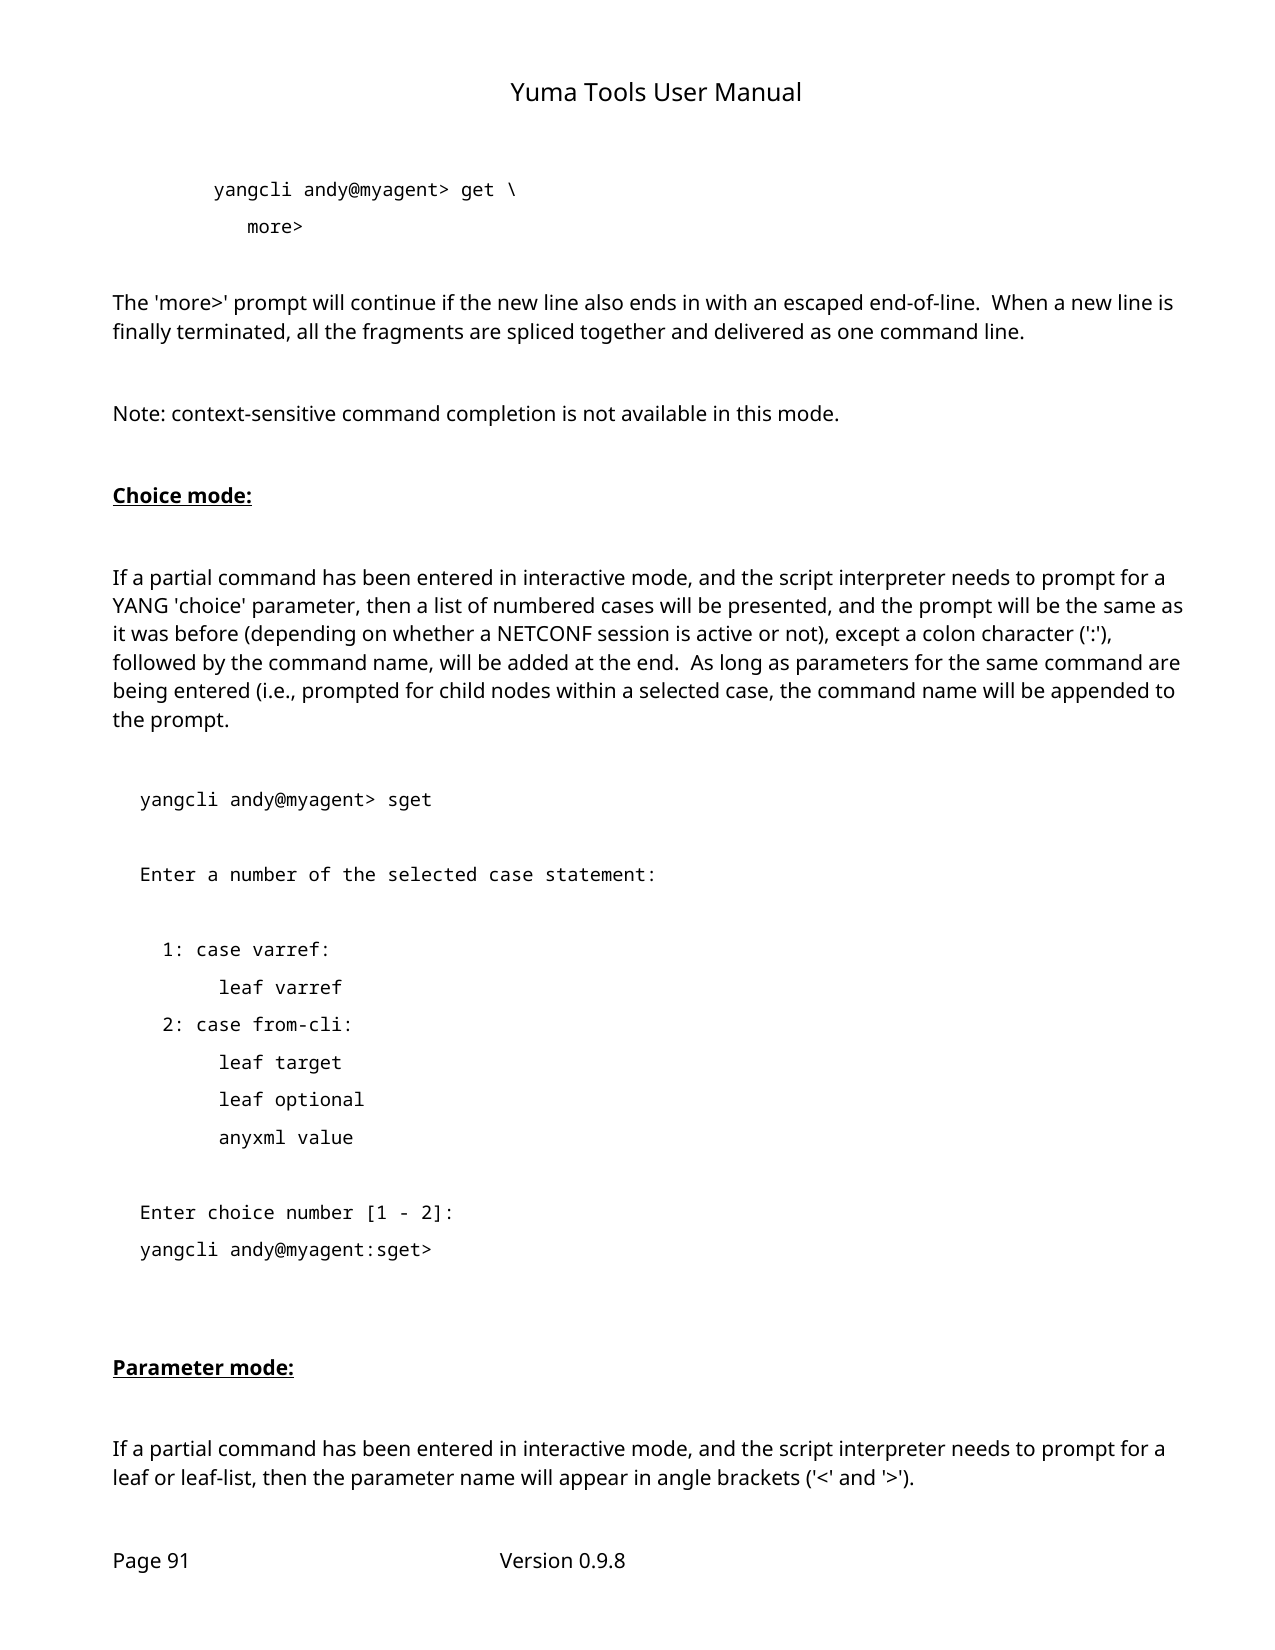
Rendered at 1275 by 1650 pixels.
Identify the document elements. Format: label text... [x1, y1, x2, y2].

text The 'more>' prompt will continue if the new line also ends in with an escaped end-of-line. When a new line is finally terminated, all the fragments are spliced together and delivered as one command line. [112, 288, 1200, 345]
text more> [139, 213, 1200, 239]
text Enter a number of the selected case statement: [139, 862, 1200, 887]
text 1: case varref: [139, 937, 1200, 962]
text Enter choice number [1 - 2]: [139, 1199, 1200, 1225]
text If a partial command has been entered in interactive mode, and the script interpreter needs to prompt for a YANG 'choice' parameter, then a list of numbered cases will be presented, and the prompt will be the same as it was before (depending on whether a NETCONF session is active or not), except a colon character (':'), followed by the command name, will be added at the end. As long as parameters for the same command are being entered (i.e., prompted for child nodes within a selected case, the command name will be appended to the prompt. [112, 563, 1200, 733]
text Note: context-sensitive command completion is not available in this mode. [112, 399, 1200, 427]
text anyxml value [139, 1124, 1200, 1150]
text Choice mode: [112, 481, 1200, 509]
text 2: case from-cli: [139, 1012, 1200, 1037]
text Parameter mode: [112, 1353, 1200, 1381]
text leaf target [139, 1049, 1200, 1075]
text leaf varref [139, 974, 1200, 1000]
text yangcli andy@myagent> get \ [139, 176, 1200, 202]
text If a partial command has been entered in interactive mode, and the script interpreter needs to prompt for a leaf or leaf-list, then the parameter name will appear in angle brackets ('<' and '>'). [112, 1434, 1200, 1491]
text leaf optional [139, 1087, 1200, 1112]
text yangcli andy@myagent> sget [139, 787, 1200, 812]
text yangcli andy@myagent:sget> [139, 1237, 1200, 1262]
